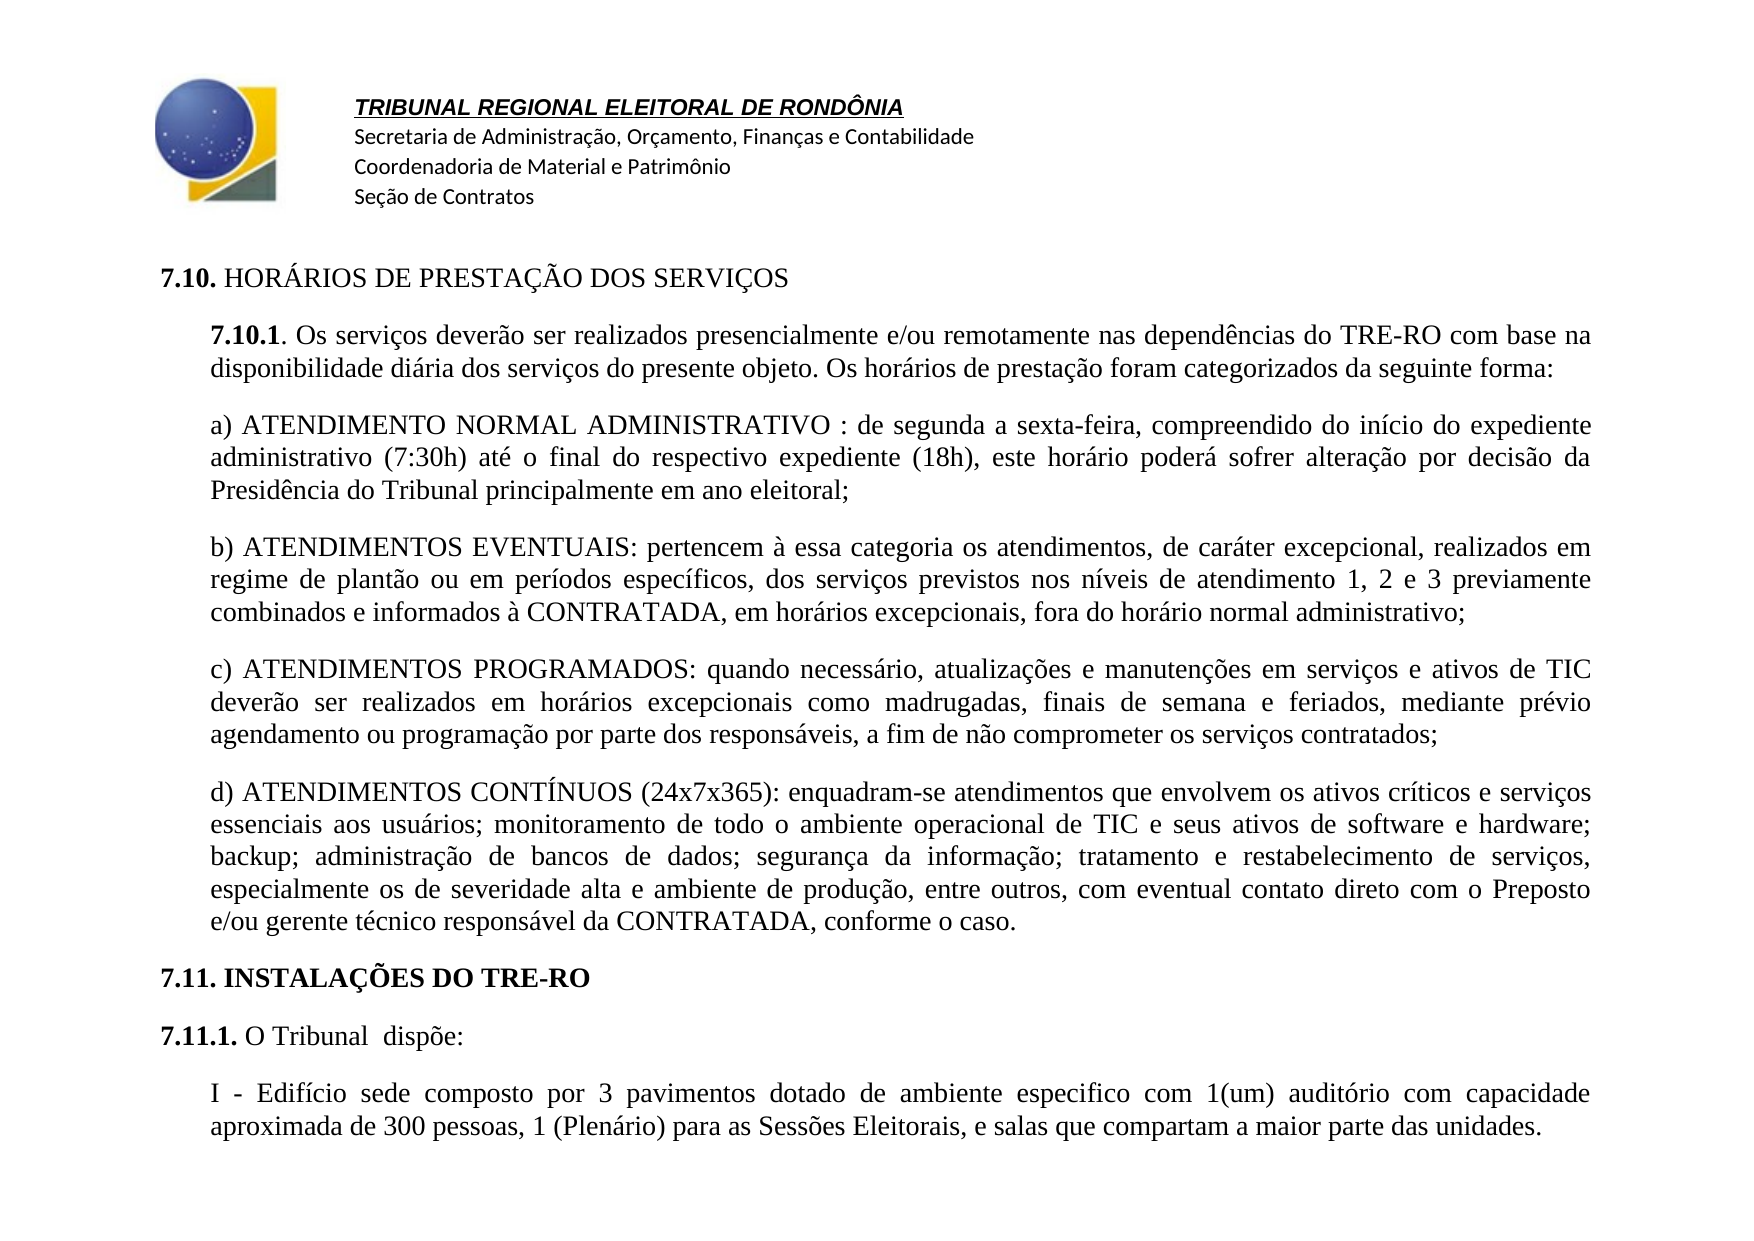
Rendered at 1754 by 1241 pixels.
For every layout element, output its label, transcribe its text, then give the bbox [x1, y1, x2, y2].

text b) ATENDIMENTOS EVENTUAIS: pertencem à essa categoria os atendimentos, de caráter excepcional, realizados em regime de plantão ou em períodos específicos, dos serviços previstos nos níveis de atendimento 1, 2 e 3 previamente combinados e informados à CONTRATADA, em horários excepcionais, fora do horário normal administrativo; [210, 530, 1594, 627]
text d) ATENDIMENTOS CONTÍNUOS (24x7x365): enquadram-se atendimentos que envolvem os ativos críticos e serviços essenciais aos usuários; monitoramento de todo o ambiente operacional de TIC e seus ativos de software e hardware; backup; administração de bancos de dados; segurança da informação; tratamento e restabelecimento de serviços, especialmente os de severidade alta e ambiente de produção, entre outros, com eventual contato direto com o Preposto e/ou gerente técnico responsável da CONTRATADA, conforme o caso. [210, 774, 1594, 937]
text 7.10. HORÁRIOS DE PRESTAÇÃO DOS SERVIÇOS [160, 261, 1594, 293]
text 7.11.1. O Tribunal dispõe: [160, 1019, 1594, 1051]
text a) ATENDIMENTO NORMAL ADMINISTRATIVO : de segunda a sexta-feira, compreendido do início do expediente administrativo (7:30h) até o final do respectivo expediente (18h), este horário poderá sofrer alteração por decisão da Presidência do Tribunal principalmente em ano eleitoral; [210, 408, 1594, 505]
text 7.10.1. Os serviços deverão ser realizados presencialmente e/ou remotamente nas dependências do TRE-RO com base na disponibilidade diária dos serviços do presente objeto. Os horários de prestação foram categorizados da seguinte forma: [210, 318, 1594, 383]
text c) ATENDIMENTOS PROGRAMADOS: quando necessário, atualizações e manutenções em serviços e ativos de TIC deverão ser realizados em horários excepcionais como madrugadas, finais de semana e feriados, mediante prévio agendamento ou programação por parte dos responsáveis, a fim de não comprometer os serviços contratados; [210, 652, 1594, 749]
text I - Edifício sede composto por 3 pavimentos dotado de ambiente especifico com 1(um) auditório com capacidade aproximada de 300 pessoas, 1 (Plenário) para as Sessões Eleitorais, e salas que compartam a maior parte das unidades. [210, 1076, 1594, 1141]
text 7.11. INSTALAÇÕES DO TRE-RO [160, 962, 1594, 994]
